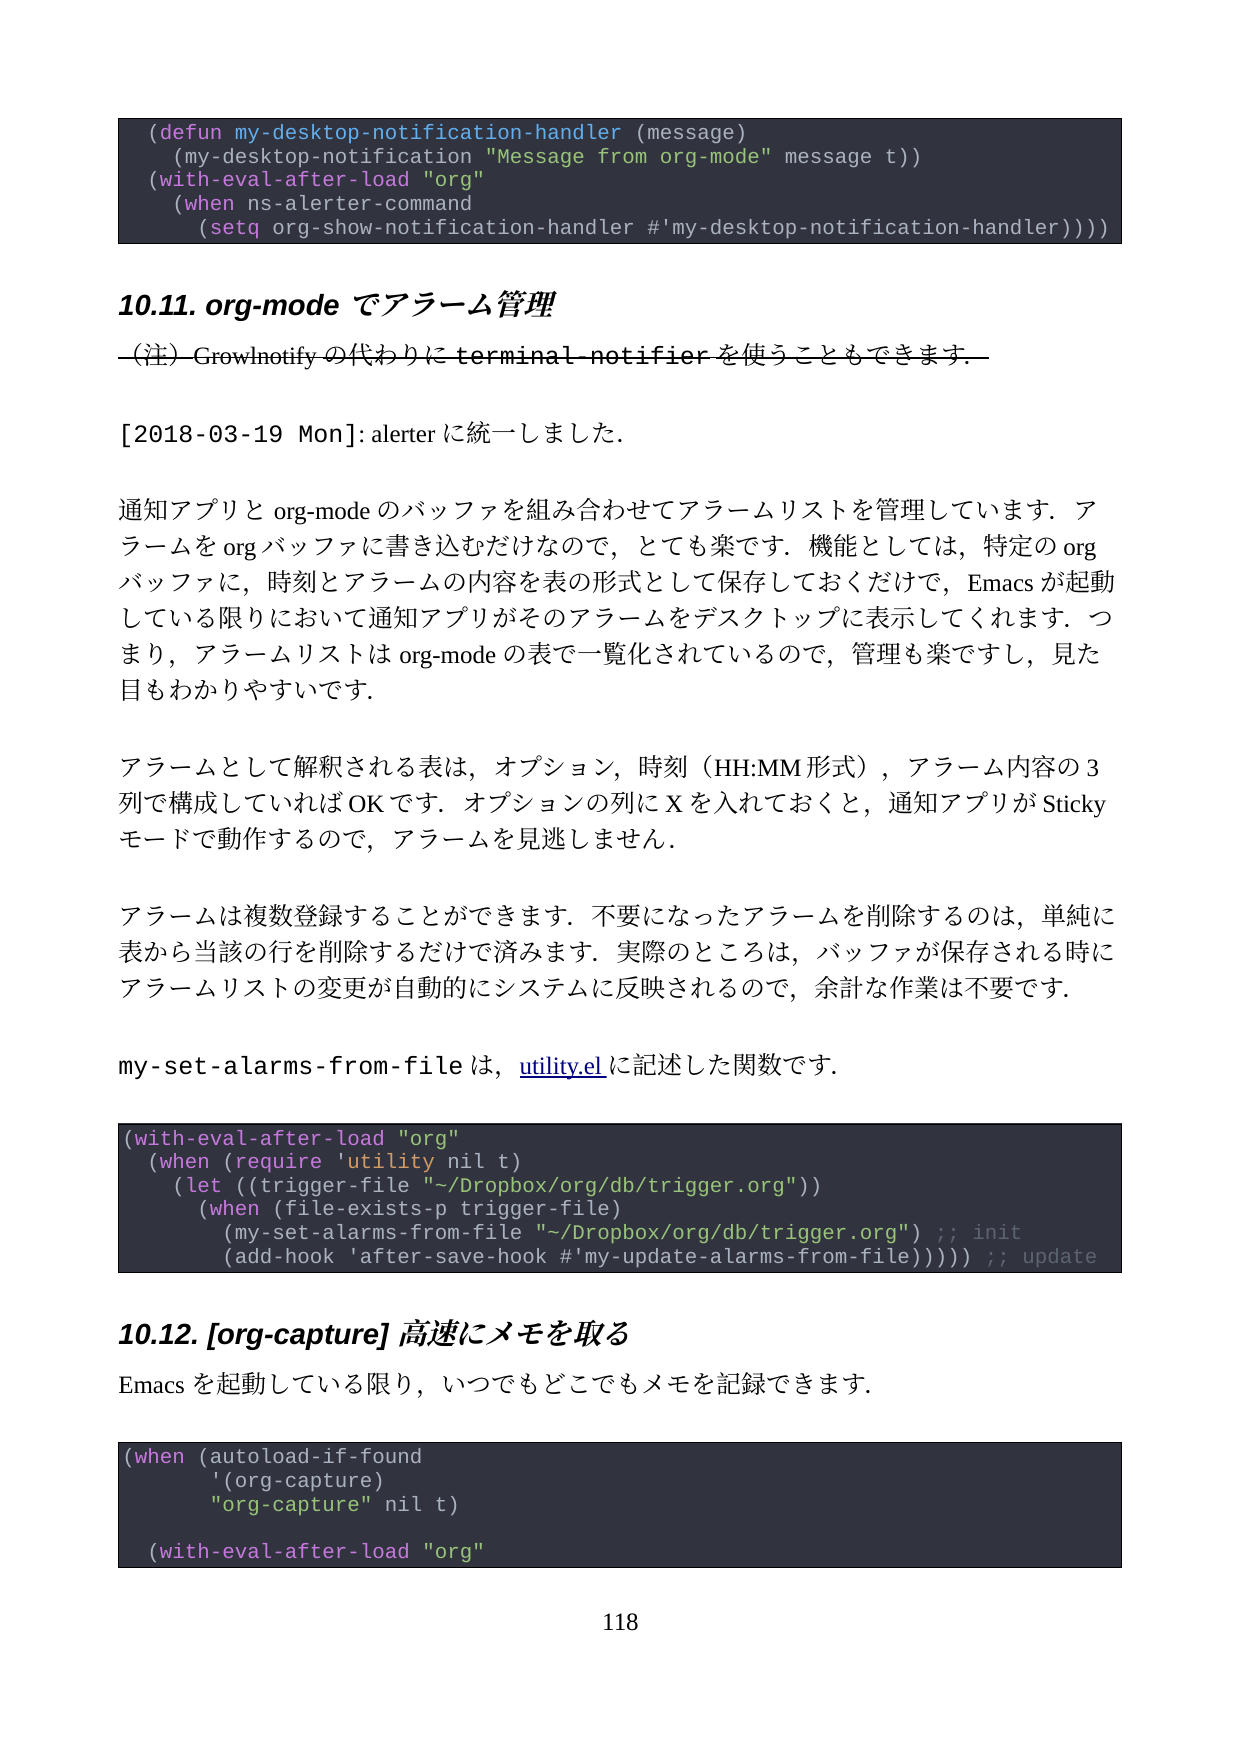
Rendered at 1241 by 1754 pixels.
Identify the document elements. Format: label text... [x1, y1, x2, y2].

text (with-eval-after-load "org" [119, 165, 1121, 189]
text my-set-alarms-from-file は，utility.elに記述した関数です． [118, 1046, 1122, 1111]
text "org-capture" nil t) [119, 1489, 1121, 1513]
text (when (require 'utility nil t) [119, 1147, 1121, 1171]
text (with-eval-after-load "org" [119, 1125, 1121, 1147]
text (with-eval-after-load "org" [119, 1537, 1121, 1567]
text (when ns-alerter-command [119, 189, 1121, 213]
text (add-hook 'after-save-hook #'my-update-alarms-from-file))))) ;; update [119, 1242, 1121, 1272]
text Emacs を起動している限り，いつでもどこでもメモを記録できます． [118, 1365, 1122, 1430]
text アラームとして解釈される表は，オプション，時刻（HH:MM形式），アラーム内容の3列で構成していればOKです．オプションの列にXを入れておくと，通知アプリがStickyモードで動作するので，アラームを見逃しません． [118, 748, 1122, 884]
text アラームは複数登録することができます．不要になったアラームを削除するのは，単純に表から当該の行を削除するだけで済みます．実際のところは，バッファが保存される時にアラームリストの変更が自動的にシステムに反映されるので，余計な作業は不要です． [118, 897, 1122, 1033]
text 通知アプリと org-mode のバッファを組み合わせてアラームリストを管理しています．アラームをorgバッファに書き込むだけなので，とても楽です．機能としては，特定のorgバッファに，時刻とアラームの内容を表の形式として保存しておくだけで，Emacs が起動している限りにおいて通知アプリがそのアラームをデスクトップに表示してくれます．つまり，アラームリストは org-mode の表で一覧化されているので，管理も楽ですし，見た目もわかりやすいです． [118, 491, 1122, 735]
text （注）Growlnotify の代わりに terminal-notifier を使うこともできます． [118, 336, 1122, 401]
text (defun my-desktop-notification-handler (message) [119, 119, 1121, 142]
text (my-desktop-notification "Message from org-mode" message t)) [119, 142, 1121, 165]
text (when (autoload-if-found [119, 1443, 1121, 1466]
subtitle org-mode でアラーム管理 [118, 282, 1122, 323]
text (when (file-exists-p trigger-file) [119, 1194, 1121, 1218]
text (let ((trigger-file "~/Dropbox/org/db/trigger.org")) [119, 1171, 1121, 1194]
text [2018-03-19 Mon]: alerter に統一しました． [118, 413, 1122, 478]
subtitle [org-capture] 高速にメモを取る [118, 1311, 1122, 1353]
text '(org-capture) [119, 1466, 1121, 1489]
text (setq org-show-notification-handler #'my-desktop-notification-handler)))) [119, 213, 1121, 243]
text (my-set-alarms-from-file "~/Dropbox/org/db/trigger.org") ;; init [119, 1218, 1121, 1242]
